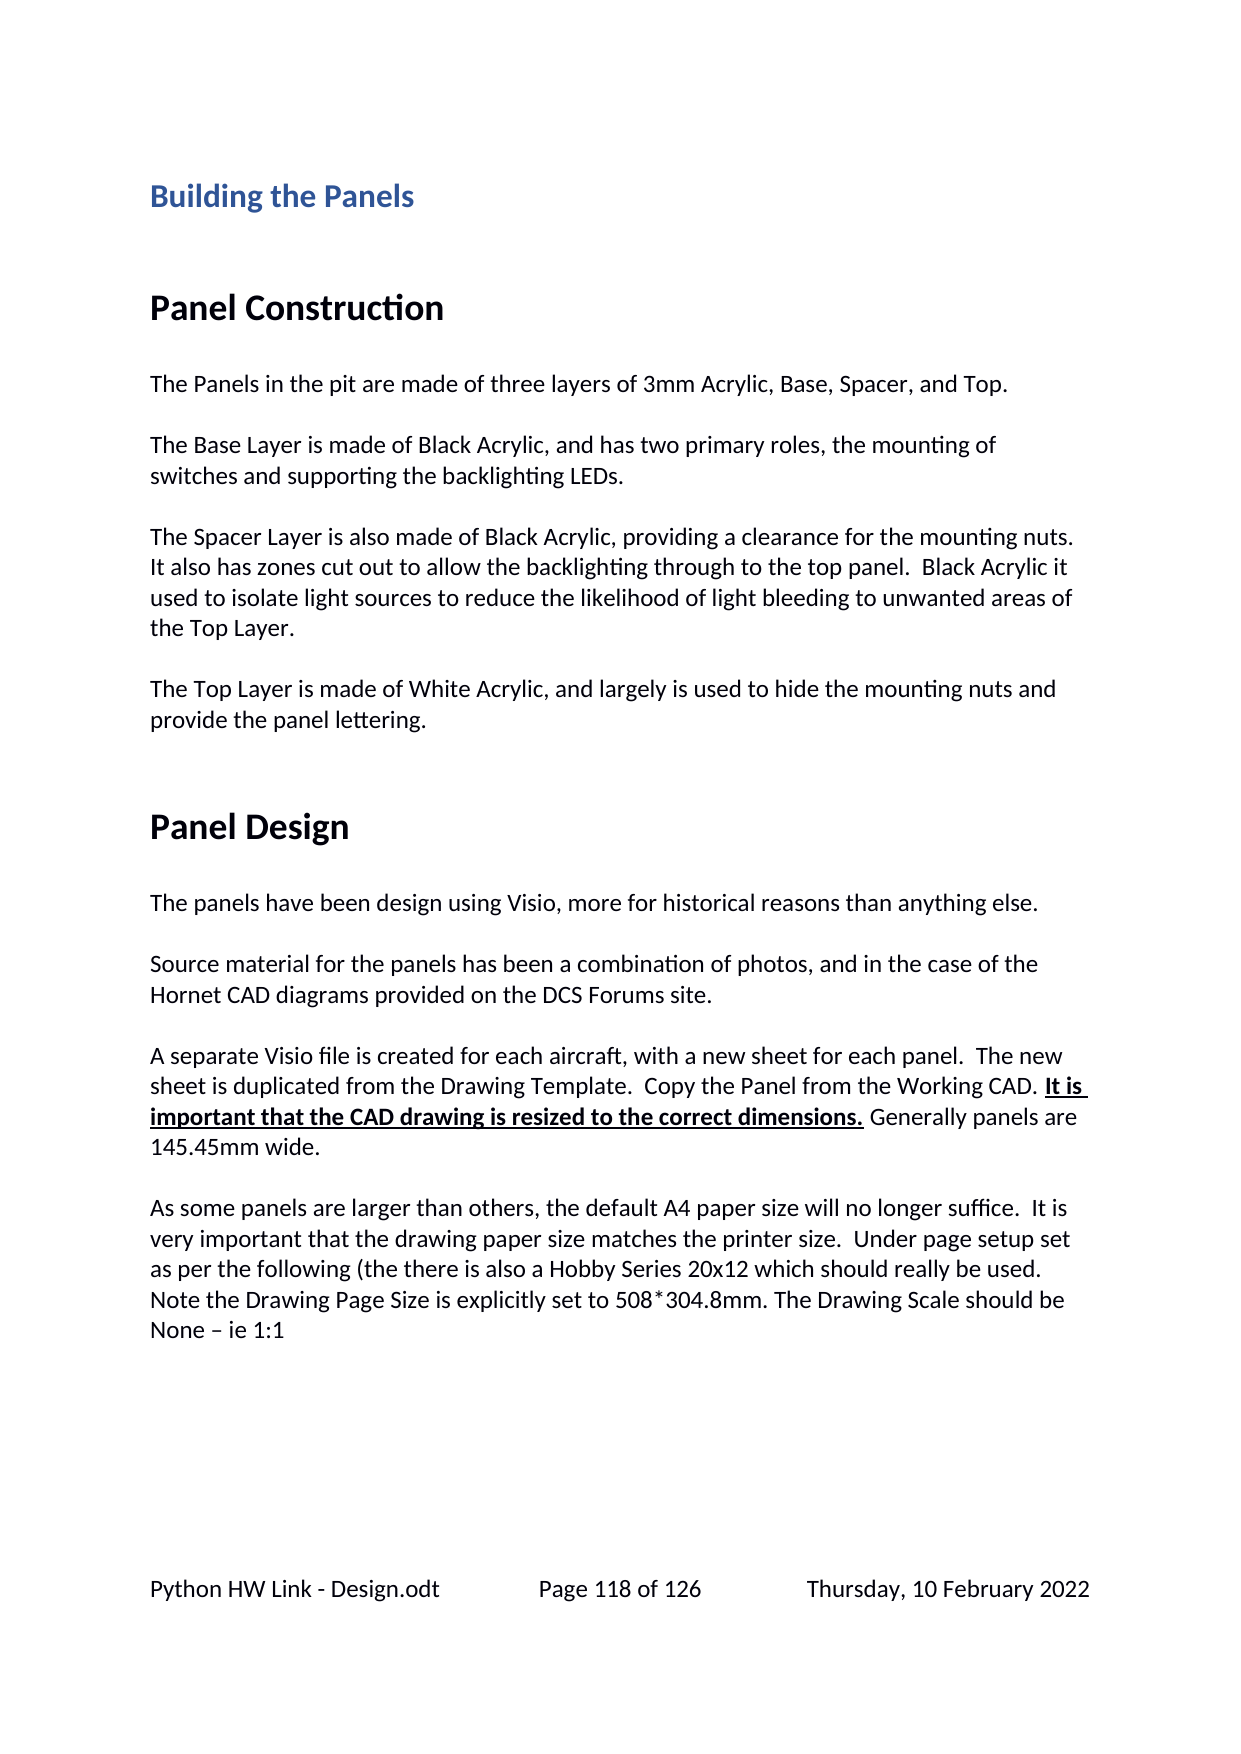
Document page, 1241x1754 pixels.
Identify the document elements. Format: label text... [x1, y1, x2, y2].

text The Spacer Layer is also made of Black Acrylic, providing a clearance for the mounting nuts. It also has zones cut out to allow the backlighting through to the top panel. Black Acrylic it used to isolate light sources to reduce the likelihood of light bleeding to unwanted areas of the Top Layer. [150, 521, 1090, 643]
text As some panels are larger than others, the default A4 paper size will no longer suffice. It is very important that the drawing paper size matches the printer size. Under page setup set as per the following (the there is also a Hobby Series 20x12 which should really be used. Note the Drawing Page Size is explicitly set to 508*304.8mm. The Drawing Scale should be None – ie 1:1 [150, 1193, 1090, 1345]
text The Top Layer is made of White Acrylic, and largely is used to hide the mounting nuts and provide the panel lettering. [150, 674, 1090, 735]
text The Panels in the pit are made of three layers of 3mm Acrylic, Base, Spacer, and Top. [150, 368, 1090, 399]
text The panels have been design using Visio, more for historical reasons than anything else. [150, 887, 1090, 918]
text Source material for the panels has been a combination of photos, and in the case of the Hornet CAD diagrams provided on the DCS Forums site. [150, 948, 1090, 1009]
subtitle Panel Design [150, 803, 1090, 848]
text A separate Visio file is created for each aircraft, with a new sheet for each panel. The new sheet is duplicated from the Drawing Template. Copy the Panel from the Working CAD. It is important that the CAD drawing is resized to the correct dimensions. Generally panels are 145.45mm wide. [150, 1040, 1090, 1162]
subtitle Building the Panels [150, 175, 1090, 216]
text The Base Layer is made of Black Acrylic, and has two primary roles, the mounting of switches and supporting the backlighting LEDs. [150, 429, 1090, 491]
subtitle Panel Construction [150, 284, 1090, 329]
